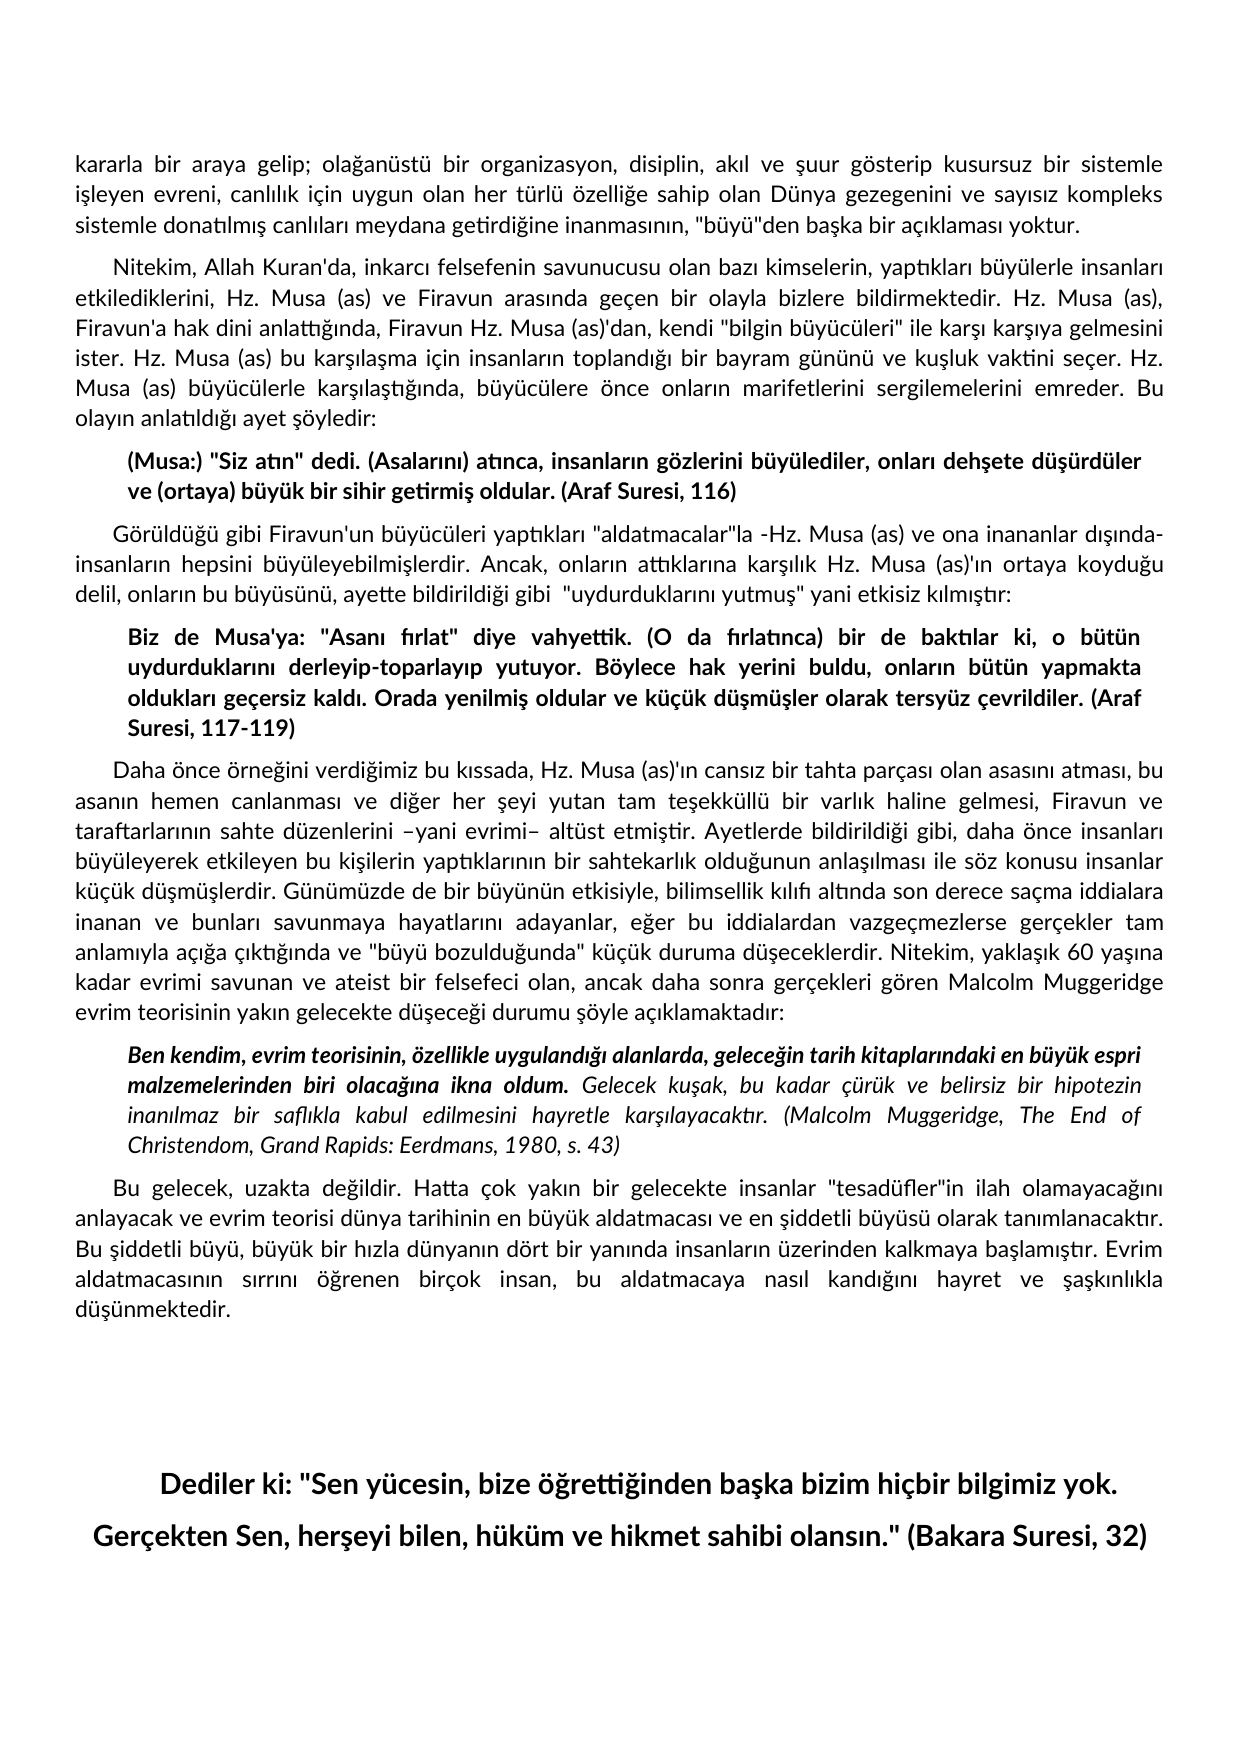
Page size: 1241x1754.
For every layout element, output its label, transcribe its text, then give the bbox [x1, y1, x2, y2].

text Ben kendim, evrim teorisinin, özellikle uygulandığı alanlarda, geleceğin tarih kitaplarındaki en büyük espri malzemelerinden biri olacağına ikna oldum. Gelecek kuşak, bu kadar çürük ve belirsiz bir hipotezin inanılmaz bir saflıkla kabul edilmesini hayretle karşılayacaktır. (Malcolm Muggeridge, The End of Christendom, Grand Rapids: Eerdmans, 1980, s. 43) [127, 1041, 1143, 1159]
text Görüldüğü gibi Firavun'un büyücüleri yaptıkları "aldatmacalar"la -Hz. Musa (as) ve ona inananlar dışında- insanların hepsini büyüleyebilmişlerdir. Ancak, onların attıklarına karşılık Hz. Musa (as)'ın ortaya koyduğu delil, onların bu büyüsünü, ayette bildirildiği gibi "uydurduklarını yutmuş" yani etkisiz kılmıştır: [75, 520, 1165, 608]
text Nitekim, Allah Kuran'da, inkarcı felsefenin savunucusu olan bazı kimselerin, yaptıkları büyülerle insanları etkilediklerini, Hz. Musa (as) ve Firavun arasında geçen bir olayla bizlere bildirmektedir. Hz. Musa (as), Firavun'a hak dini anlattığında, Firavun Hz. Musa (as)'dan, kendi "bilgin büyücüleri" ile karşı karşıya gelmesini ister. Hz. Musa (as) bu karşılaşma için insanların toplandığı bir bayram gününü ve kuşluk vaktini seçer. Hz. Musa (as) büyücülerle karşılaştığında, büyücülere önce onların marifetlerini sergilemelerini emreder. Bu olayın anlatıldığı ayet şöyledir: [75, 253, 1165, 432]
text Daha önce örneğini verdiğimiz bu kıssada, Hz. Musa (as)'ın cansız bir tahta parçası olan asasını atması, bu asanın hemen canlanması ve diğer her şeyi yutan tam teşekküllü bir varlık haline gelmesi, Firavun ve taraftarlarının sahte düzenlerini –yani evrimi– altüst etmiştir. Ayetlerde bildirildiği gibi, daha önce insanları büyüleyerek etkileyen bu kişilerin yaptıklarının bir sahtekarlık olduğunun anlaşılması ile söz konusu insanlar küçük düşmüşlerdir. Günümüzde de bir büyünün etkisiyle, bilimsellik kılıfı altında son derece saçma iddialara inanan ve bunları savunmaya hayatlarını adayanlar, eğer bu iddialardan vazgeçmezlerse gerçekler tam anlamıyla açığa çıktığında ve "büyü bozulduğunda" küçük duruma düşeceklerdir. Nitekim, yaklaşık 60 yaşına kadar evrimi savunan ve ateist bir felsefeci olan, ancak daha sonra gerçekleri gören Malcolm Muggeridge evrim teorisinin yakın gelecekte düşeceği durumu şöyle açıklamaktadır: [75, 756, 1165, 1025]
text (Musa:) "Siz atın" dedi. (Asalarını) atınca, insanların gözlerini büyülediler, onları dehşete düşürdüler ve (ortaya) büyük bir sihir getirmiş oldular. (Araf Suresi, 116) [127, 447, 1143, 504]
text Dediler ki: "Sen yücesin, bize öğrettiğinden başka bizim hiçbir bilgimiz yok. Gerçekten Sen, herşeyi bilen, hüküm ve hikmet sahibi olansın." (Bakara Suresi, 32) [75, 1466, 1165, 1553]
text Biz de Musa'ya: "Asanı fırlat" diye vahyettik. (O da fırlatınca) bir de baktılar ki, o bütün uydurduklarını derleyip-toparlayıp yutuyor. Böylece hak yerini buldu, onların bütün yapmakta oldukları geçersiz kaldı. Orada yenilmiş oldular ve küçük düşmüşler olarak tersyüz çevrildiler. (Araf Suresi, 117-119) [127, 623, 1143, 741]
text Bu gelecek, uzakta değildir. Hatta çok yakın bir gelecekte insanlar "tesadüfler"in ilah olamayacağını anlayacak ve evrim teorisi dünya tarihinin en büyük aldatmacası ve en şiddetli büyüsü olarak tanımlanacaktır. Bu şiddetli büyü, büyük bir hızla dünyanın dört bir yanında insanların üzerinden kalkmaya başlamıştır. Evrim aldatmacasının sırrını öğrenen birçok insan, bu aldatmacaya nasıl kandığını hayret ve şaşkınlıkla düşünmektedir. [75, 1174, 1165, 1322]
text kararla bir araya gelip; olağanüstü bir organizasyon, disiplin, akıl ve şuur gösterip kusursuz bir sistemle işleyen evreni, canlılık için uygun olan her türlü özelliğe sahip olan Dünya gezegenini ve sayısız kompleks sistemle donatılmış canlıları meydana getirdiğine inanmasının, "büyü"den başka bir açıklaması yoktur. [75, 150, 1165, 238]
